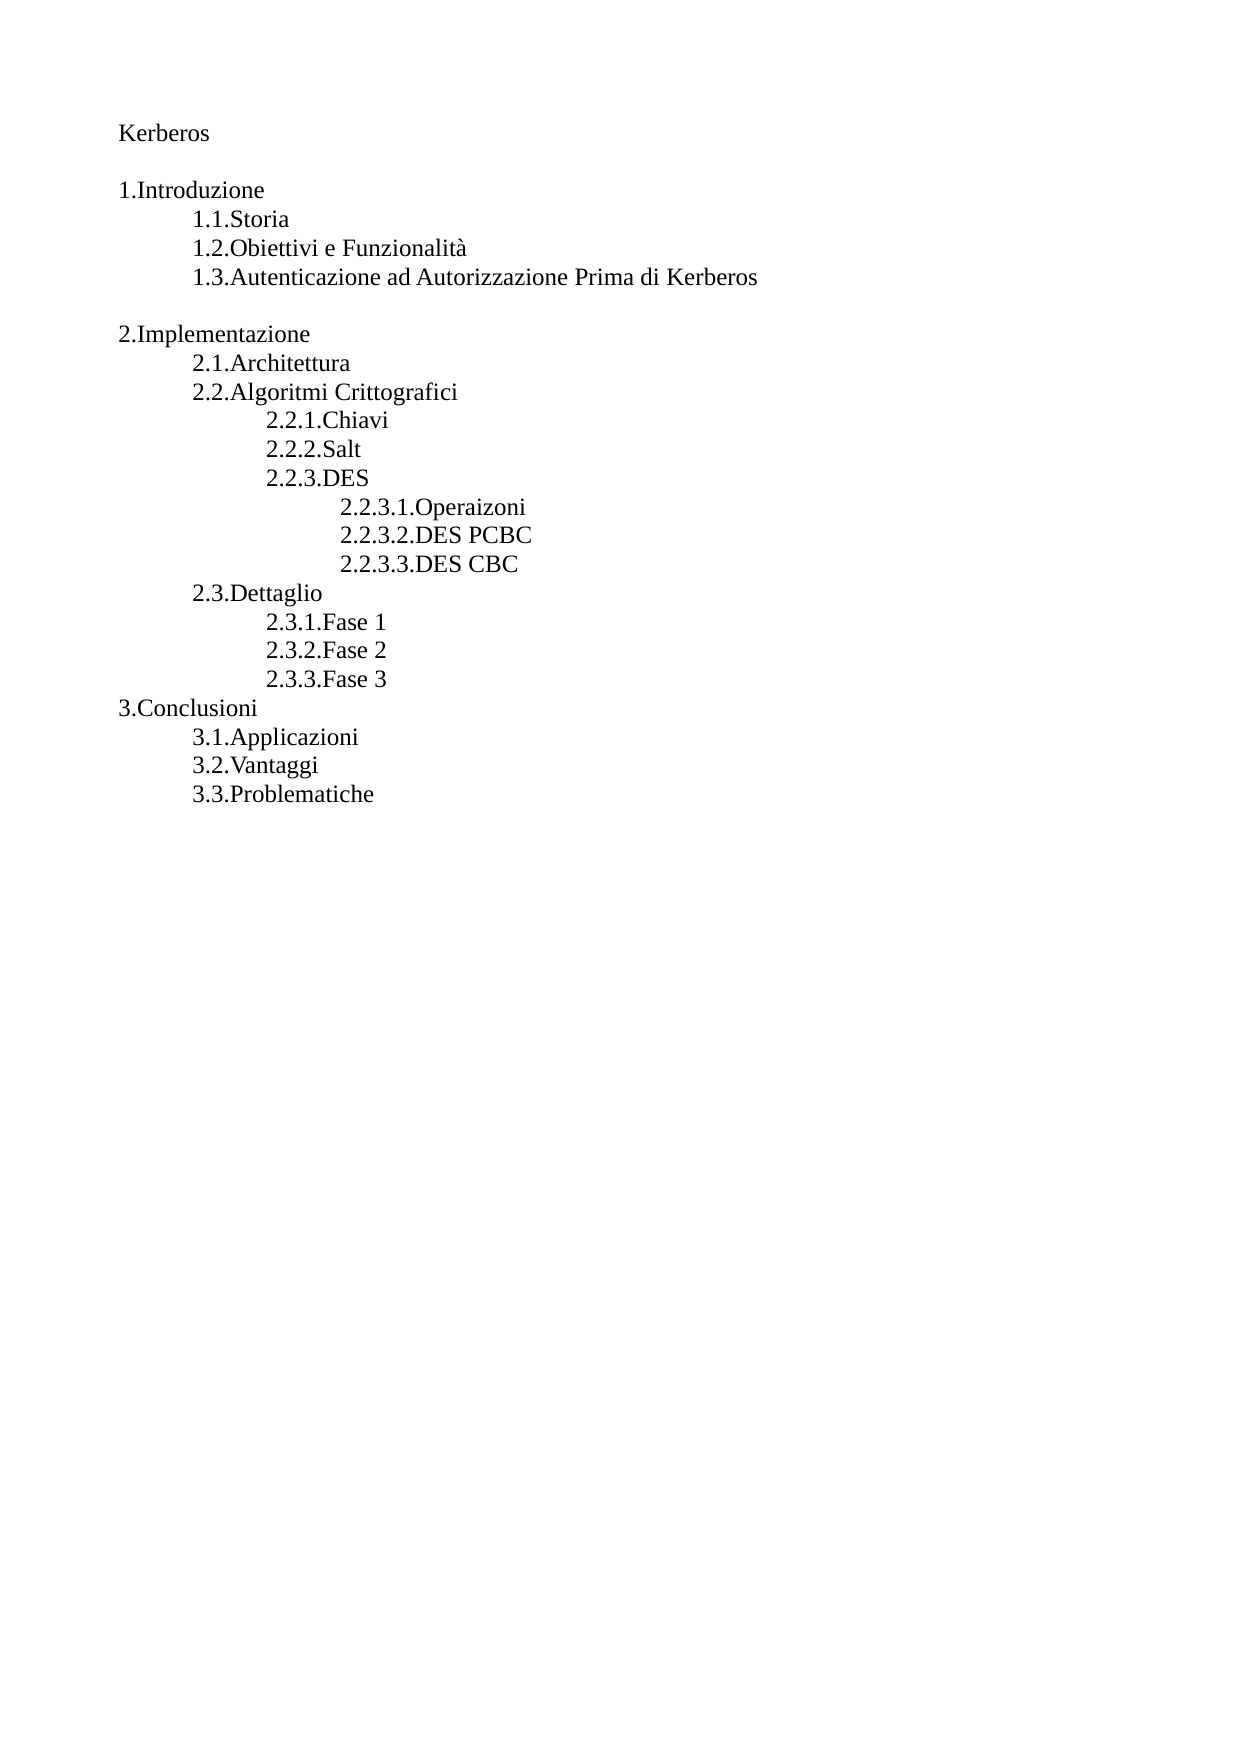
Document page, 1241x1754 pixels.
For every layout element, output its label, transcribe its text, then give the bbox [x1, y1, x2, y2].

text 3.3.Problematiche [118, 779, 1122, 808]
text 2.2.3.1.Operaizoni [118, 492, 1122, 521]
text 1.2.Obiettivi e Funzionalità [118, 233, 1122, 262]
text 2.3.1.Fase 1 [118, 607, 1122, 636]
text 3.2.Vantaggi [118, 751, 1122, 779]
text 1.Introduzione [118, 176, 1122, 204]
text Kerberos [118, 118, 1122, 147]
text 2.2.1.Chiavi [118, 406, 1122, 434]
text 3.1.Applicazioni [118, 722, 1122, 751]
text 3.Conclusioni [118, 693, 1122, 722]
text 2.3.3.Fase 3 [118, 664, 1122, 693]
text 2.2.3.DES [118, 463, 1122, 492]
text 2.3.Dettaglio [118, 578, 1122, 607]
text 1.3.Autenticazione ad Autorizzazione Prima di Kerberos [118, 262, 1122, 291]
text 2.Implementazione [118, 319, 1122, 348]
text 2.2.3.2.DES PCBC [118, 521, 1122, 549]
text 2.1.Architettura [118, 348, 1122, 377]
text 2.2.2.Salt [118, 434, 1122, 463]
text 2.2.Algoritmi Crittografici [118, 377, 1122, 406]
text 2.2.3.3.DES CBC [118, 549, 1122, 578]
text 2.3.2.Fase 2 [118, 636, 1122, 664]
text 1.1.Storia [118, 204, 1122, 233]
